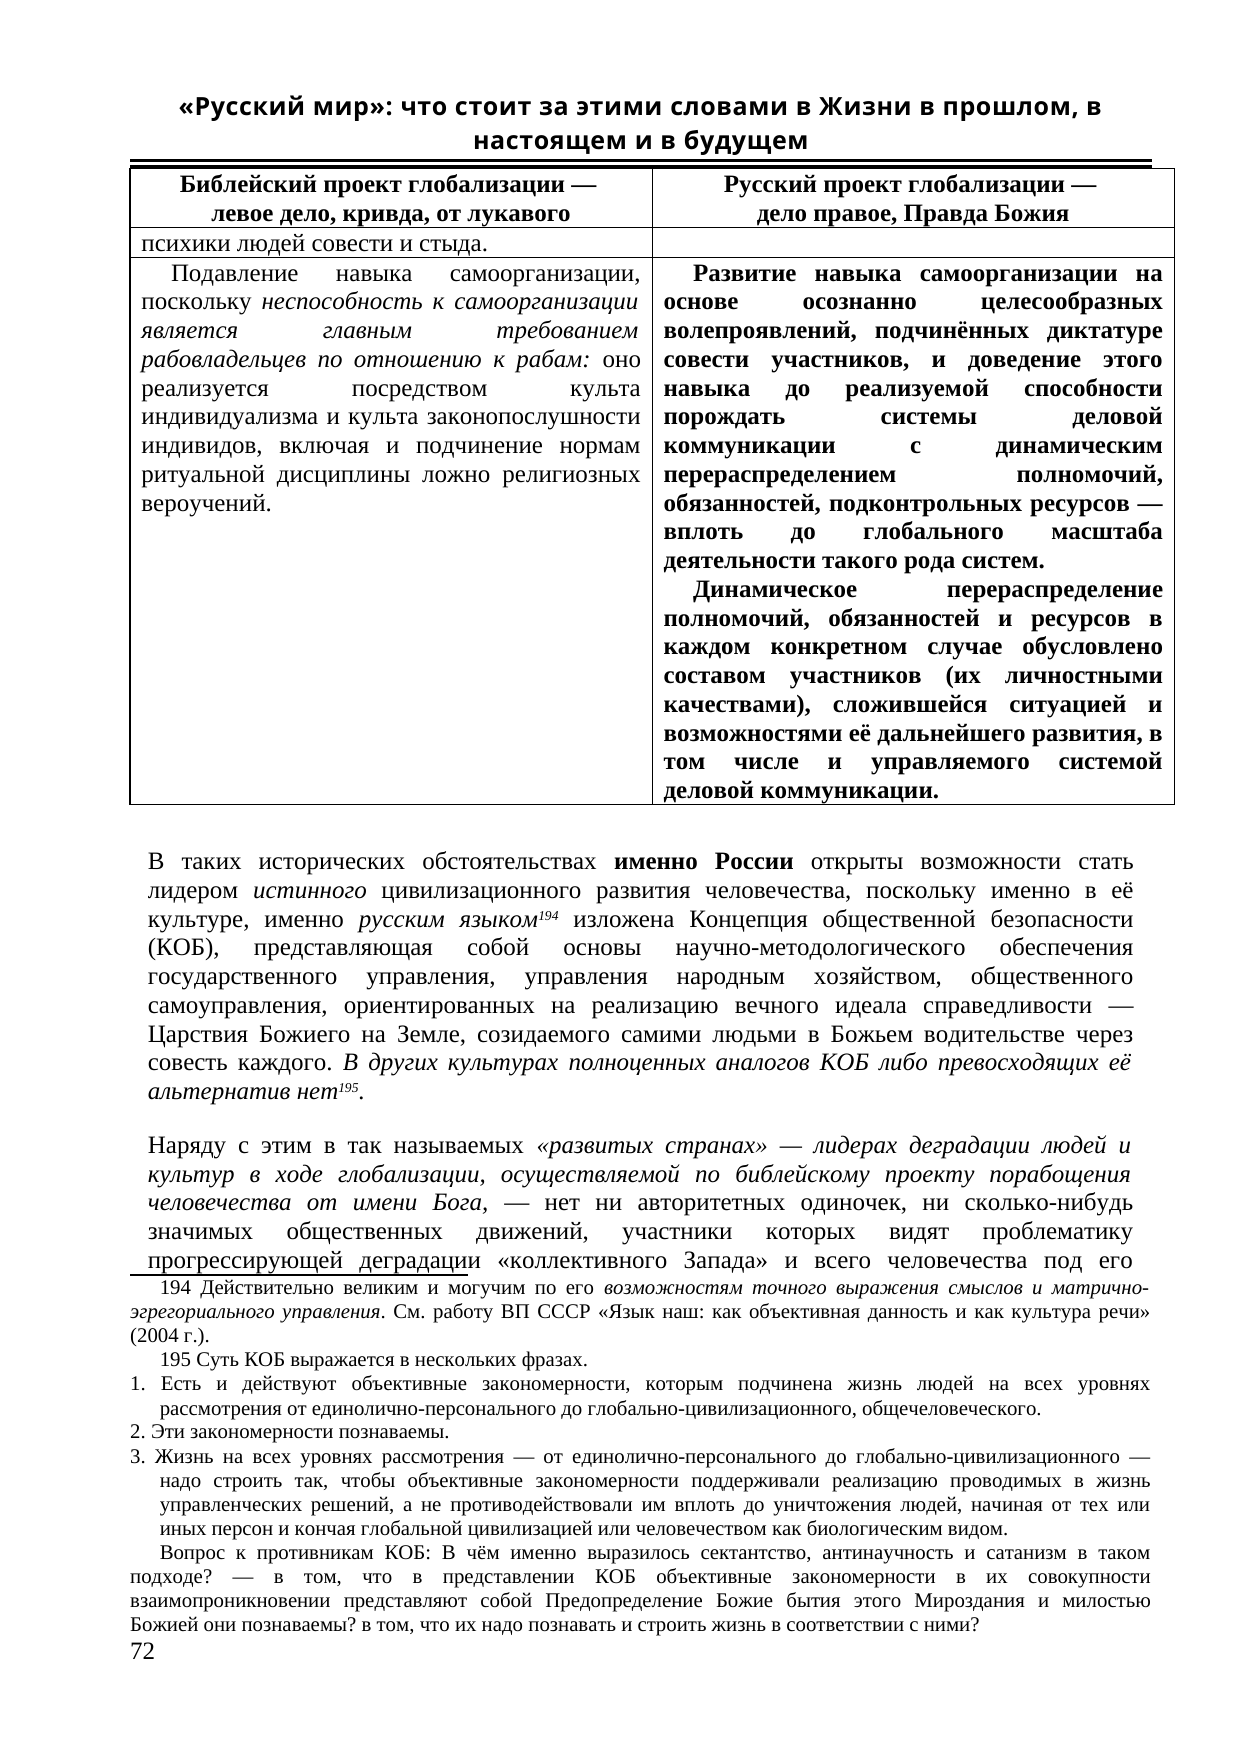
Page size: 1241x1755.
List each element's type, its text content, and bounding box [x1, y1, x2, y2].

text В таких исторических обстоятельствах именно России открыты возможности стать лидером истинного цивилизационного развития человечества, поскольку именно в её культуре, именно русским языком изложена Концепция общественной безопасности (КОБ), представляющая собой основы научно-методологического обеспечения государственного управления, управления народным хозяйством, общественного самоуправления, ориентированных на реализацию вечного идеала справедливости — Царствия Божиего на Земле, созидаемого самими людьми в Божьем водительстве через совесть каждого. В других культурах полноценных аналогов КОБ либо превосходящих её альтернатив нет. [148, 846, 1134, 1105]
table_cell [653, 228, 1174, 257]
text Вопрос к противникам КОБ: В чём именно выразилось сектантство, антинаучность и сатанизм в таком подходе? — в том, что в представлении КОБ объективные закономерности в их совокупности взаимопроникновении представляют собой Предопределение Божие бытия этого Мироздания и милостью Божией они познаваемы? в том, что их надо познавать и строить жизнь в соответствии с ними? [130, 1540, 1152, 1636]
text 2. Эти закономерности познаваемы. [130, 1419, 1152, 1443]
text 1. Есть и действуют объективные закономерности, которым подчинена жизнь людей на всех уровнях рассмотрения от единолично-персонального до глобально-цивилизационного, общечеловеческого. [130, 1371, 1152, 1419]
table_cell Подавление навыка самоорганизации, поскольку неспособность к самоорганизации является главным требованием рабовладельцев по отношению к рабам: оно реализуется посредством культа индивидуализма и культа законопослушности индивидов, включая и подчинение нормам ритуальной дисциплины ложно религиозных вероучений. [131, 258, 652, 804]
text Наряду с этим в так называемых «развитых странах» — лидерах деградации людей и культур в ходе глобализации, осуществляемой по библейскому проекту порабощения человечества от имени Бога, — нет ни авторитетных одиночек, ни сколько-нибудь значимых общественных движений, участники которых видят проблематику прогрессирующей деградации «коллективного Запада» и всего человечества под его [148, 1130, 1134, 1274]
table_header Русский проект глобализации — дело правое, Правда Божия [653, 169, 1174, 227]
text 3. Жизнь на всех уровнях рассмотрения — от единолично-персонального до глобально-цивилизационного — надо строить так, чтобы объективные закономерности поддерживали реализацию проводимых в жизнь управленческих решений, а не противодействовали им вплоть до уничтожения людей, начиная от тех или иных персон и кончая глобальной цивилизацией или человечеством как биологическим видом. [130, 1443, 1152, 1540]
table_cell психики людей совести и стыда. [131, 228, 652, 257]
table_header Библейский проект глобализации — левое дело, кривда, от лукавого [131, 169, 652, 227]
text Суть КОБ выражается в нескольких фразах. [130, 1347, 1152, 1371]
table_cell Развитие навыка самоорганизации на основе осознанно целесообразных волепроявлений, подчинённых диктатуре совести участников, и доведение этого навыка до реализуемой способности порождать системы деловой коммуникации с динамическим перераспределением полномочий, обязанностей, подконтрольных ресурсов — вплоть до глобального масштаба деятельности такого рода систем. Динамическое перераспределение полномочий, обязанностей и ресурсов в каждом конкретном случае обусловлено составом участников (их личностными качествами), сложившейся ситуацией и возможностями её дальнейшего развития, в том числе и управляемого системой деловой ком­му­никации. [653, 258, 1174, 804]
text Действительно великим и могучим по его возможностям точного выражения смыслов и матрично-эгрегориального управления. См. работу ВП СССР «Язык наш: как объективная данность и как культура речи» (2004 г.). [130, 1275, 1152, 1347]
